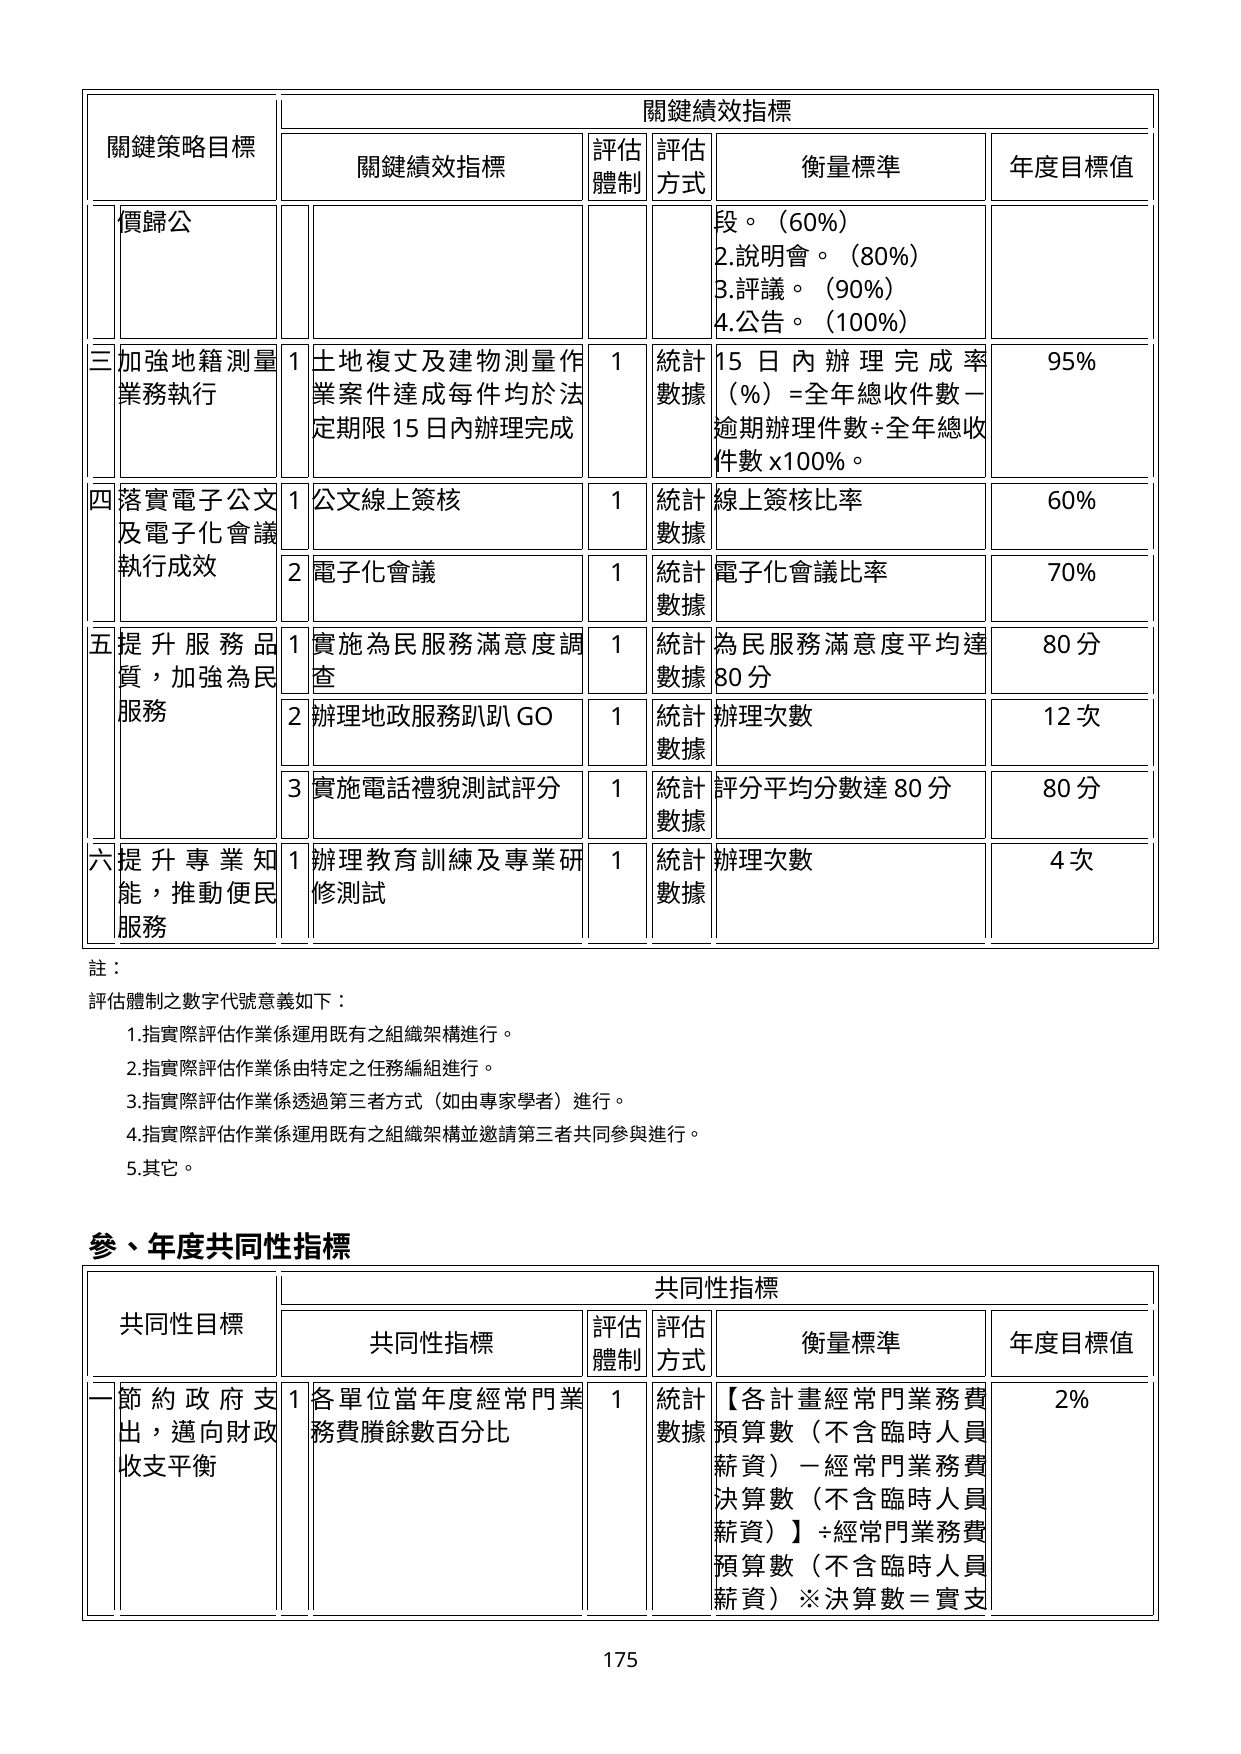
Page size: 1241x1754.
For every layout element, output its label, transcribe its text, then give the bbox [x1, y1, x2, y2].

table_cell [585, 200, 649, 338]
table_cell 1 [279, 838, 311, 943]
table_cell 評分平均分數達80分 [714, 765, 988, 837]
table_cell 95% [988, 338, 1156, 477]
table_cell 實施為民服務滿意度調查 [311, 621, 585, 693]
table_cell 4次 [988, 838, 1156, 943]
table_cell 評估 體制 [585, 129, 649, 199]
table_cell 評估 方式 [649, 1305, 714, 1376]
table_cell [988, 200, 1156, 338]
text 3.指實際評估作業係透過第三者方式（如由專家學者）進行。 [89, 1082, 1152, 1115]
table_cell 2% [988, 1376, 1156, 1615]
table_cell 1 [585, 621, 649, 693]
table_cell 一 [85, 1376, 117, 1615]
table_cell 價歸公 [117, 200, 278, 338]
table_cell 統計數據 [649, 838, 714, 943]
table_cell 評估 體制 [585, 1305, 649, 1376]
text 參、年度共同性指標 [89, 1224, 1152, 1265]
table_cell 1 [585, 838, 649, 943]
table_cell 共同性指標 [278, 1304, 585, 1376]
table_cell 15日內辦理完成率（%）=全年總收件數－逾期辦理件數÷全年總收件數x100%。 [714, 338, 988, 477]
table_cell 統計數據 [649, 549, 714, 621]
table_cell 為民服務滿意度平均達80分 [714, 621, 988, 693]
table_cell 12次 [988, 693, 1156, 765]
table_cell 公文線上簽核 [311, 477, 585, 549]
text 4.指實際評估作業係運用既有之組織架構並邀請第三者共同參與進行。 [89, 1115, 1152, 1148]
table_cell 年度目標值 [988, 1304, 1156, 1376]
table_cell 統計數據 [649, 765, 714, 837]
table_cell 落實電子公文及電子化會議執行成效 [117, 477, 278, 621]
table_cell [311, 200, 585, 338]
table_header 關鍵績效指標 [279, 90, 1156, 127]
table_header 共同性目標 [85, 1266, 278, 1376]
table_cell 統計數據 [649, 338, 714, 477]
table_cell 電子化會議比率 [714, 549, 988, 621]
table_cell 評估 方式 [649, 129, 714, 199]
table_cell 1 [278, 1376, 311, 1615]
table_cell 統計數據 [649, 621, 714, 693]
table_cell 統計數據 [649, 1376, 714, 1615]
table_cell 80分 [988, 765, 1156, 837]
table_cell 衡量標準 [714, 129, 988, 199]
table_cell 提升服務品質，加強為民服務 [117, 621, 278, 837]
table_cell 1 [585, 1376, 649, 1615]
table_cell 1 [585, 549, 649, 621]
table_cell 節約政府支出，邁向財政收支平衡 [117, 1376, 278, 1615]
table_cell 2 [279, 693, 311, 765]
table_cell 辦理地政服務趴趴GO [311, 693, 585, 765]
table_cell 辦理次數 [714, 693, 988, 765]
table_cell 1 [279, 338, 311, 477]
table_cell 辦理次數 [714, 838, 988, 943]
table_cell 70% [988, 549, 1156, 621]
text 2.指實際評估作業係由特定之任務編組進行。 [89, 1048, 1152, 1082]
table_cell 衡量標準 [714, 1305, 988, 1376]
table_cell 五 [85, 621, 117, 837]
table_cell 實施電話禮貌測試評分 [311, 765, 585, 837]
table_cell 線上簽核比率 [714, 477, 988, 549]
table_cell 三 [85, 338, 117, 477]
table_cell 1 [585, 693, 649, 765]
table_cell 【各計畫經常門業務費預算數（不含臨時人員薪資）－經常門業務費決算數（不含臨時人員薪資）】÷經常門業務費預算數（不含臨時人員薪資）※決算數＝實支 [714, 1376, 988, 1615]
table_cell 1 [279, 477, 311, 549]
table_cell 1 [279, 621, 311, 693]
table_cell 各單位當年度經常門業務費賸餘數百分比 [311, 1376, 585, 1615]
table_cell 六 [85, 838, 117, 943]
table_cell 段。（60%） 2.說明會。（80%） 3.評議。（90%） 4.公告。（100%） [714, 200, 988, 338]
table_cell 2 [279, 549, 311, 621]
text 5.其它。 [89, 1148, 1152, 1182]
table_cell 電子化會議 [311, 549, 585, 621]
table_cell 1 [585, 477, 649, 549]
table_cell [85, 200, 117, 338]
table_cell 土地複丈及建物測量作業案件達成每件均於法定期限15日內辦理完成 [311, 338, 585, 477]
table_cell 統計數據 [649, 477, 714, 549]
text 評估體制之數字代號意義如下： [89, 982, 1152, 1015]
table_cell [649, 200, 714, 338]
table_cell 1 [585, 765, 649, 837]
table_cell 統計數據 [649, 693, 714, 765]
table_cell 年度目標值 [988, 128, 1156, 199]
text 1.指實際評估作業係運用既有之組織架構進行。 [89, 1015, 1152, 1048]
table_header 共同性指標 [278, 1266, 1156, 1304]
table_cell 關鍵績效指標 [279, 128, 585, 199]
table_cell 四 [85, 477, 117, 621]
table_cell 3 [279, 765, 311, 837]
table_cell 80分 [988, 621, 1156, 693]
table_cell 加強地籍測量業務執行 [117, 338, 278, 477]
table_cell 辦理教育訓練及專業研修測試 [311, 838, 585, 943]
table_cell 提升專業知能，推動便民服務 [117, 838, 278, 943]
table_cell 60% [988, 477, 1156, 549]
table_cell 1 [585, 338, 649, 477]
text 註： [89, 949, 1152, 982]
table_header 關鍵策略目標 [85, 90, 278, 199]
table_cell [279, 200, 311, 338]
